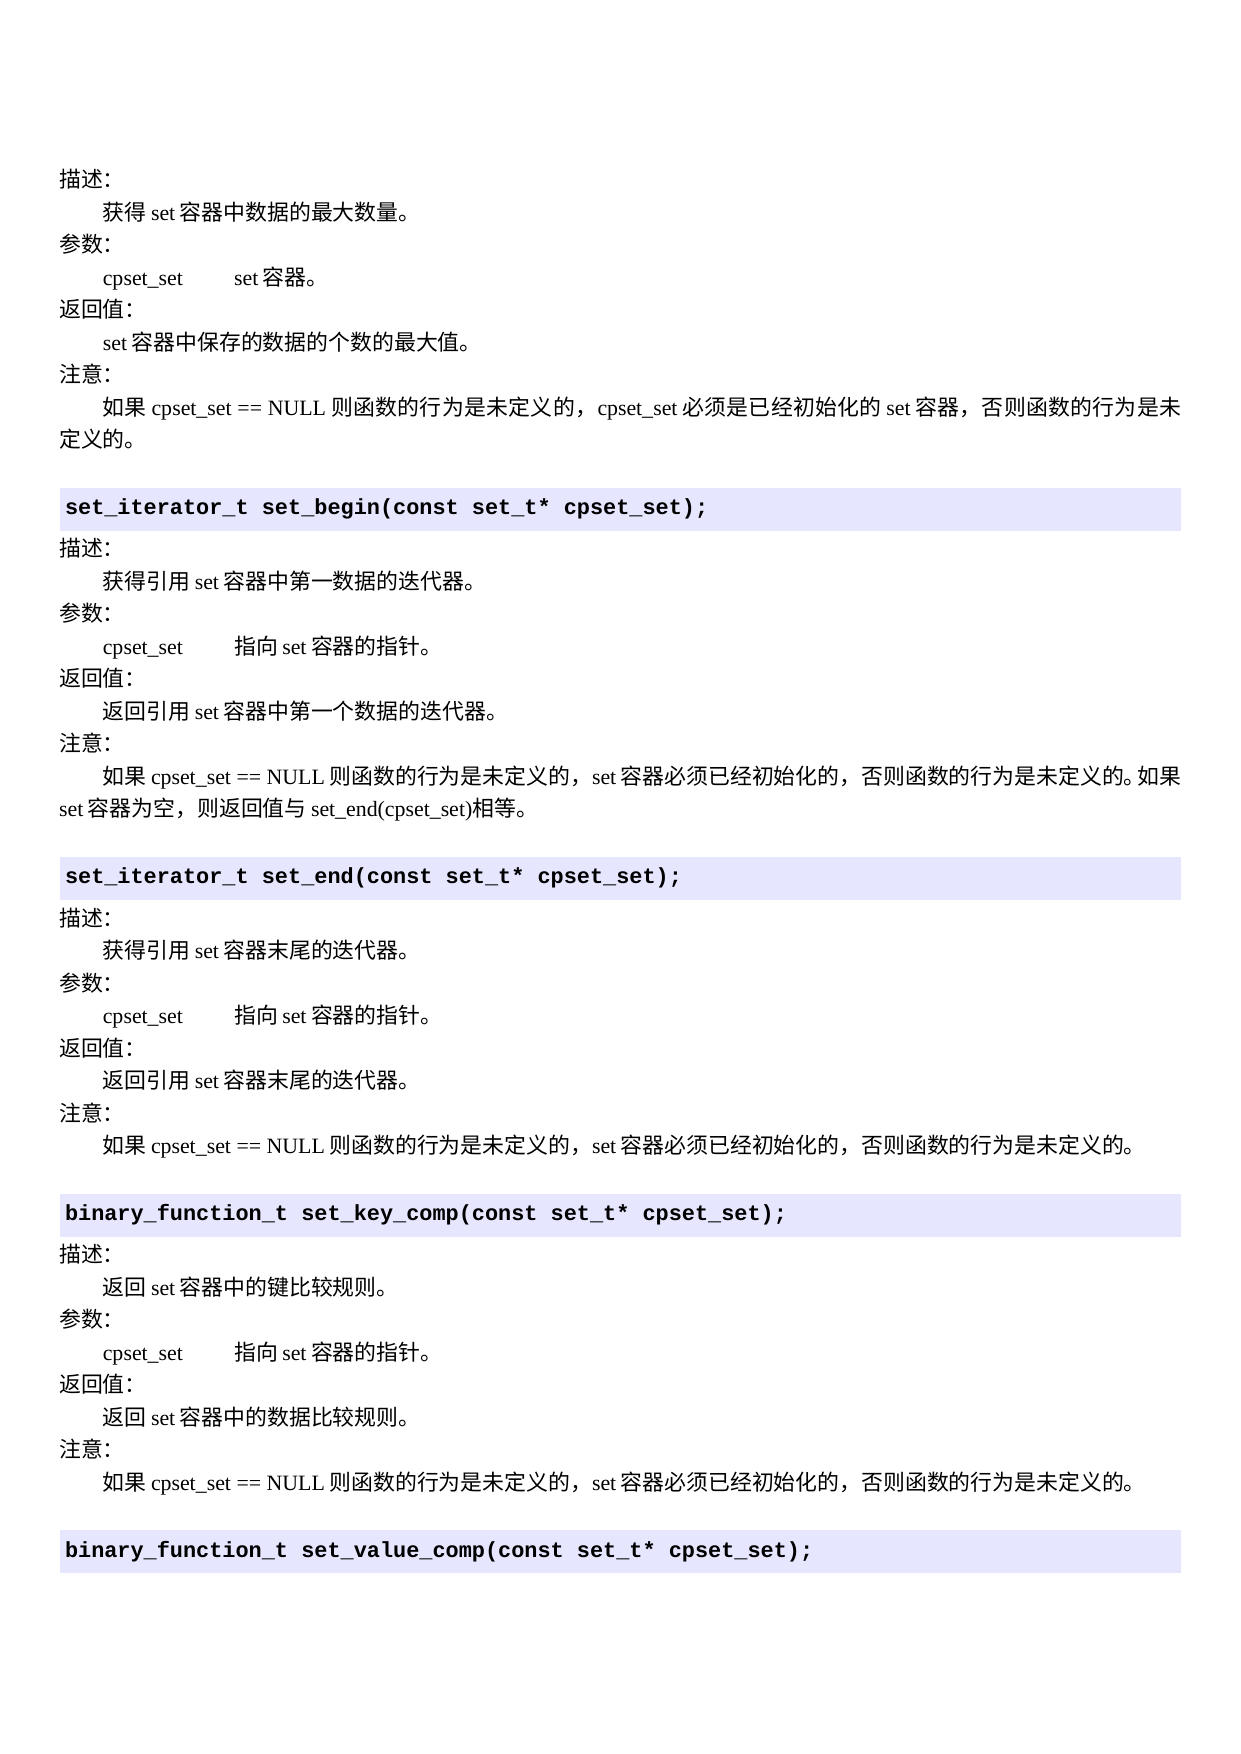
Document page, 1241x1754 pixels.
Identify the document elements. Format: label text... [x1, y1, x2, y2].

text 描述： [59, 901, 1181, 933]
table_header binary_function_t set_key_comp(const set_t* cpset_set); [60, 1194, 1181, 1237]
text 返回值： [59, 661, 1181, 693]
text 注意： [59, 1095, 1181, 1128]
table_header set_iterator_t set_end(const set_t* cpset_set); [60, 857, 1181, 900]
text 参数： [59, 965, 1181, 998]
text cpset_set 指向set容器的指针。 [59, 998, 1181, 1030]
text 如果cpset_set == NULL则函数的行为是未定义的，cpset_set必须是已经初始化的set容器，否则函数的行为是未定义的。 [59, 389, 1181, 454]
text 如果cpset_set == NULL则函数的行为是未定义的，set容器必须已经初始化的，否则函数的行为是未定义的。 [59, 1464, 1181, 1497]
text 返回值： [59, 292, 1181, 324]
text 返回set容器中的数据比较规则。 [59, 1399, 1181, 1432]
table_header binary_function_t set_value_comp(const set_t* cpset_set); [60, 1530, 1181, 1573]
text 注意： [59, 726, 1181, 758]
text 注意： [59, 1432, 1181, 1464]
text 描述： [59, 162, 1181, 194]
text 获得set容器中数据的最大数量。 [59, 194, 1181, 227]
text 如果cpset_set == NULL则函数的行为是未定义的，set容器必须已经初始化的，否则函数的行为是未定义的。如果set容器为空，则返回值与set_end(cpset_set)相等。 [59, 758, 1181, 823]
text 返回set容器中的键比较规则。 [59, 1269, 1181, 1302]
text 参数： [59, 1302, 1181, 1334]
text 参数： [59, 227, 1181, 259]
text 如果cpset_set == NULL则函数的行为是未定义的，set容器必须已经初始化的，否则函数的行为是未定义的。 [59, 1128, 1181, 1160]
text cpset_set 指向set容器的指针。 [59, 1334, 1181, 1367]
text 获得引用set容器中第一数据的迭代器。 [59, 563, 1181, 596]
table_header set_iterator_t set_begin(const set_t* cpset_set); [60, 488, 1181, 531]
text 注意： [59, 357, 1181, 389]
text 返回值： [59, 1030, 1181, 1063]
text set容器中保存的数据的个数的最大值。 [59, 324, 1181, 357]
text 返回值： [59, 1367, 1181, 1399]
text 描述： [59, 1238, 1181, 1269]
text cpset_set 指向set容器的指针。 [59, 628, 1181, 661]
text 参数： [59, 596, 1181, 628]
text 返回引用set容器中第一个数据的迭代器。 [59, 693, 1181, 726]
text cpset_set set容器。 [59, 259, 1181, 292]
text 返回引用set容器末尾的迭代器。 [59, 1063, 1181, 1095]
text 获得引用set容器末尾的迭代器。 [59, 933, 1181, 965]
text 描述： [59, 532, 1181, 563]
